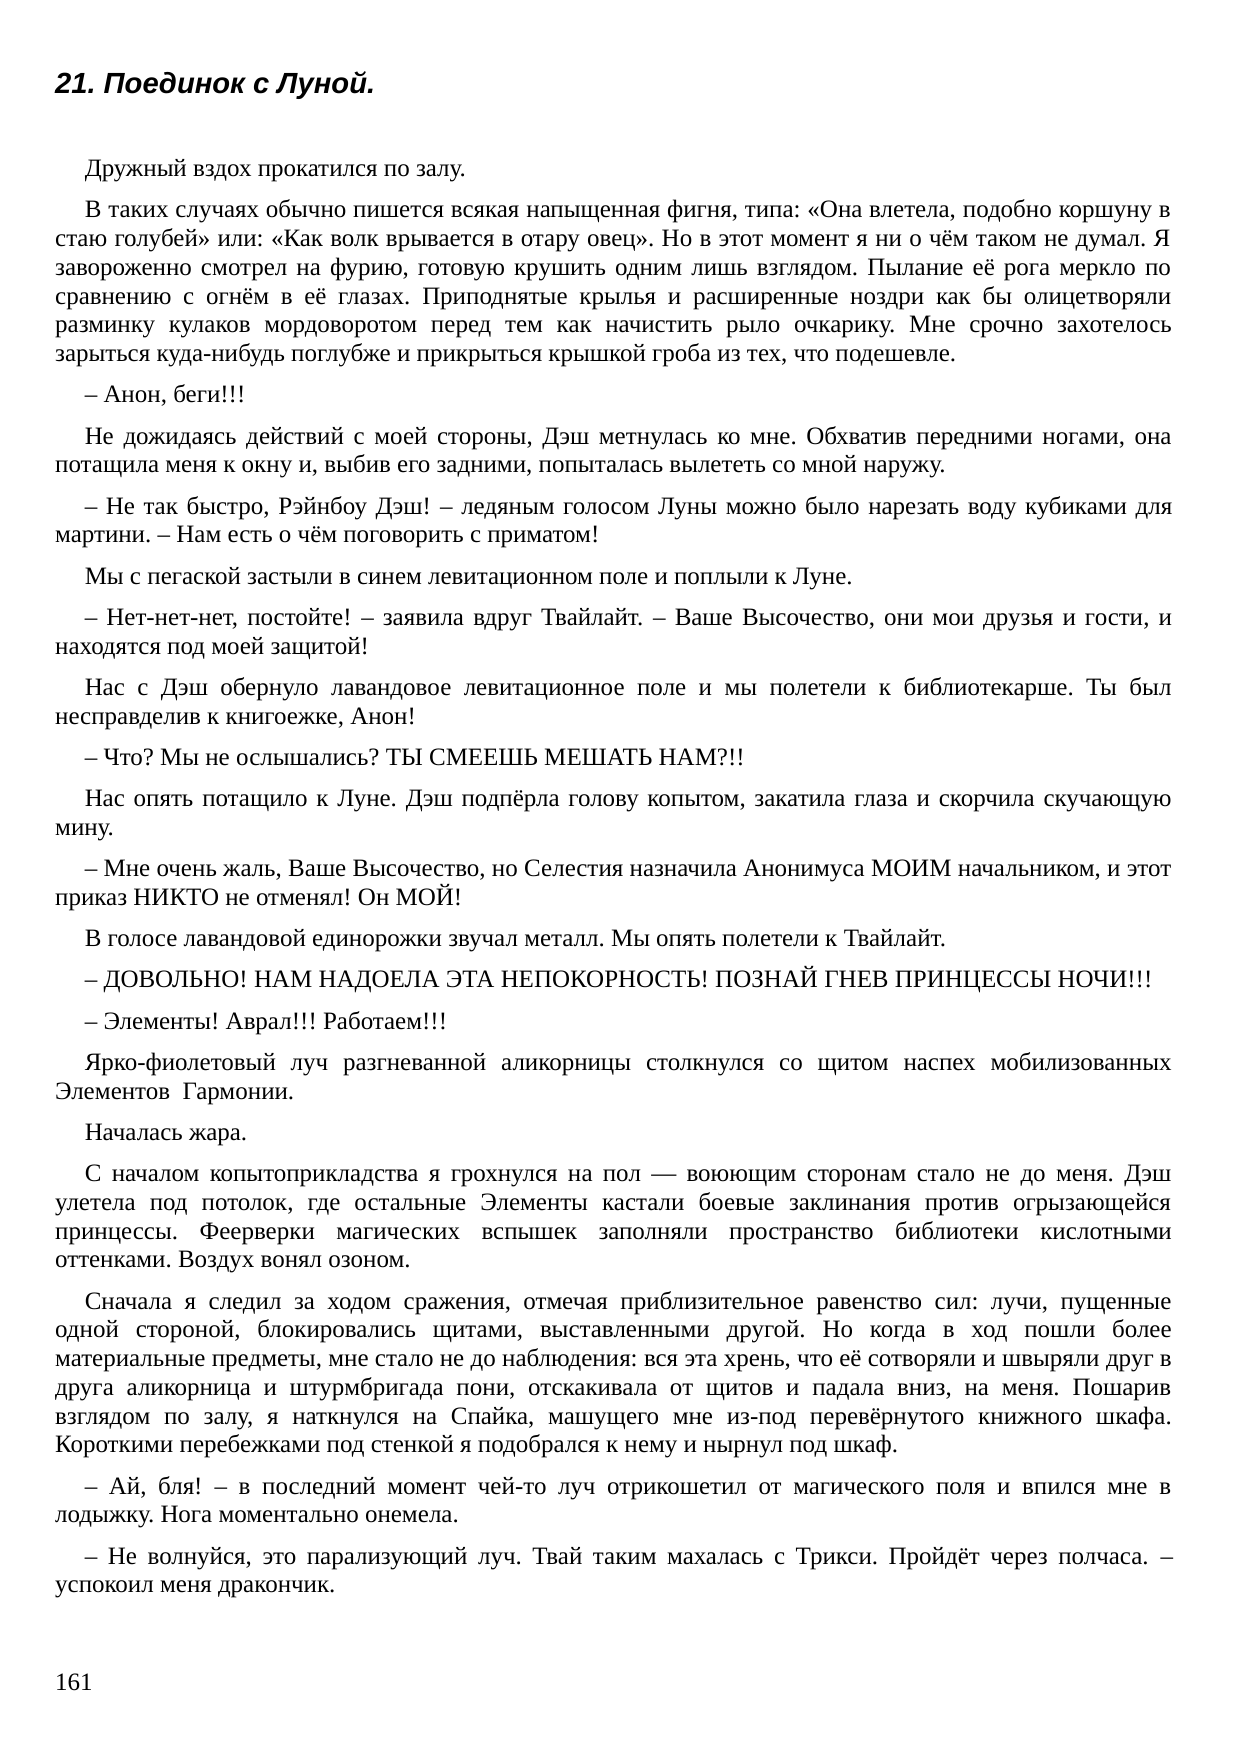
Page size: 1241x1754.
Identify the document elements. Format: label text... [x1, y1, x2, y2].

text С началом копытоприкладства я грохнулся на пол — воюющим сторонам стало не до меня. Дэш улетела под потолок, где остальные Элементы кастали боевые заклинания против огрызающейся принцессы. Феерверки магических вспышек заполняли пространство библиотеки кислотными оттенками. Воздух вонял озоном. [55, 1158, 1173, 1273]
text Дружный вздох прокатился по залу. [55, 153, 1173, 182]
text Нас с Дэш обернуло лавандовое левитационное поле и мы полетели к библиотекарше. Ты был несправделив к книгоежке, Анон! [55, 672, 1173, 729]
text – Что? Мы не ослышались? ТЫ СМЕЕШЬ МЕШАТЬ НАМ?!! [55, 742, 1173, 771]
subtitle 21. Поединок с Луной. [55, 66, 1173, 99]
text – Ай, бля! – в последний момент чей-то луч отрикошетил от магического поля и впился мне в лодыжку. Нога моментально онемела. [55, 1471, 1173, 1528]
text Не дожидаясь действий с моей стороны, Дэш метнулась ко мне. Обхватив передними ногами, она потащила меня к окну и, выбив его задними, попыталась вылететь со мной наружу. [55, 421, 1173, 478]
text – Мне очень жаль, Ваше Высочество, но Селестия назначила Анонимуса МОИМ начальником, и этот приказ НИКТО не отменял! Он МОЙ! [55, 853, 1173, 911]
text – Не так быстро, Рэйнбоу Дэш! – ледяным голосом Луны можно было нарезать воду кубиками для мартини. – Нам есть о чём поговорить с приматом! [55, 491, 1173, 548]
text В голосе лавандовой единорожки звучал металл. Мы опять полетели к Твайлайт. [55, 923, 1173, 952]
text – Нет-нет-нет, постойте! – заявила вдруг Твайлайт. – Ваше Высочество, они мои друзья и гости, и находятся под моей защитой! [55, 602, 1173, 659]
text Нас опять потащило к Луне. Дэш подпёрла голову копытом, закатила глаза и скорчила скучающую мину. [55, 783, 1173, 841]
text – Элементы! Аврал!!! Работаем!!! [55, 1006, 1173, 1034]
text Ярко-фиолетовый луч разгневанной аликорницы столкнулся со щитом наспех мобилизованных Элементов Гармонии. [55, 1047, 1173, 1104]
text Началась жара. [55, 1117, 1173, 1146]
text – Анон, беги!!! [55, 379, 1173, 408]
text – ДОВОЛЬНО! НАМ НАДОЕЛА ЭТА НЕПОКОРНОСТЬ! ПОЗНАЙ ГНЕВ ПРИНЦЕССЫ НОЧИ!!! [55, 964, 1173, 993]
text В таких случаях обычно пишется всякая напыщенная фигня, типа: «Она влетела, подобно коршуну в стаю голубей» или: «Как волк врывается в отару овец». Но в этот момент я ни о чём таком не думал. Я завороженно смотрел на фурию, готовую крушить одним лишь взглядом. Пылание её рога меркло по сравнению с огнём в её глазах. Приподнятые крылья и расширенные ноздри как бы олицетворяли разминку кулаков мордоворотом перед тем как начистить рыло очкарику. Мне срочно захотелось зарыться куда-нибудь поглубже и прикрыться крышкой гроба из тех, что подешевле. [55, 194, 1173, 367]
text – Не волнуйся, это парализующий луч. Твай таким махалась с Трикси. Пройдёт через полчаса. – успокоил меня дракончик. [55, 1541, 1173, 1598]
text Мы с пегаской застыли в синем левитационном поле и поплыли к Луне. [55, 561, 1173, 589]
text Сначала я следил за ходом сражения, отмечая приблизительное равенство сил: лучи, пущенные одной стороной, блокировались щитами, выставленными другой. Но когда в ход пошли более материальные предметы, мне стало не до наблюдения: вся эта хрень, что её сотворяли и швыряли друг в друга аликорница и штурмбригада пони, отскакивала от щитов и падала вниз, на меня. Пошарив взглядом по залу, я наткнулся на Спайка, машущего мне из-под перевёрнутого книжного шкафа. Короткими перебежками под стенкой я подобрался к нему и нырнул под шкаф. [55, 1286, 1173, 1458]
